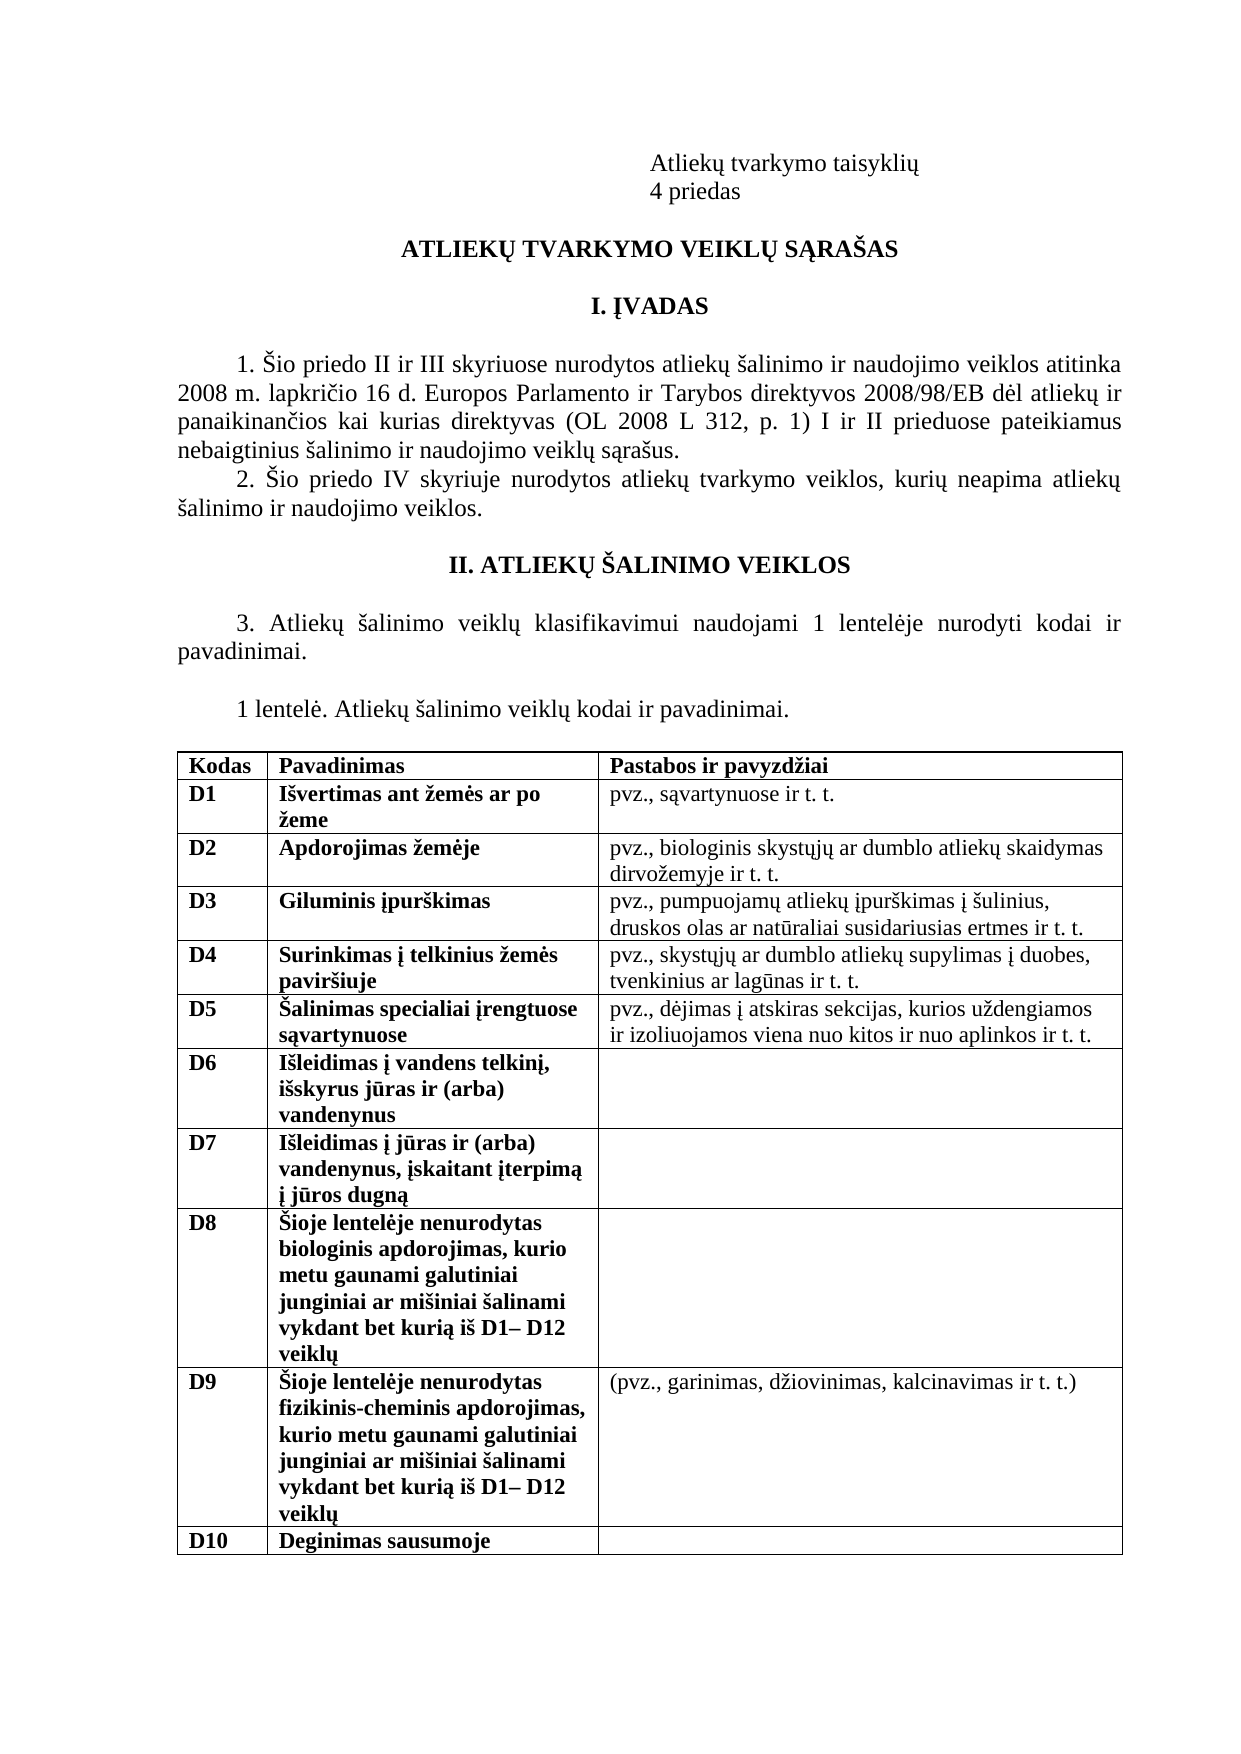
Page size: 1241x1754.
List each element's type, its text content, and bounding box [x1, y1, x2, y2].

table_cell pvz., skystųjų ar dumblo atliekų supylimas į duobes, tvenkinius ar lagūnas ir t. t. [599, 941, 1122, 994]
table_cell D5 [178, 995, 267, 1047]
table_cell pvz., sąvartynuose ir t. t. [599, 780, 1122, 832]
table_cell D7 [178, 1129, 267, 1208]
table_cell Išleidimas į vandens telkinį, išskyrus jūras ir (arba) vandenynus [268, 1049, 598, 1128]
table_cell Apdorojimas žemėje [268, 834, 598, 886]
table_header Kodas [178, 753, 267, 779]
table_cell D4 [178, 941, 267, 994]
text I. ĮVADAS [177, 291, 1122, 320]
table_cell [599, 1129, 1122, 1208]
table_cell D9 [178, 1368, 267, 1526]
table_cell Šioje lentelėje nenurodytas fizikinis-cheminis apdorojimas, kurio metu gaunami galutiniai junginiai ar mišiniai šalinami vykdant bet kurią iš D1– D12 veiklų [268, 1368, 598, 1526]
table_cell Išvertimas ant žemės ar po žeme [268, 780, 598, 832]
table_cell Giluminis įpurškimas [268, 887, 598, 940]
table_cell Surinkimas į telkinius žemės paviršiuje [268, 941, 598, 994]
text 3. Atliekų šalinimo veiklų klasifikavimui naudojami 1 lentelėje nurodyti kodai ir pavadinimai. [177, 608, 1122, 665]
table_cell (pvz., garinimas, džiovinimas, kalcinavimas ir t. t.) [599, 1368, 1122, 1526]
table_cell [599, 1209, 1122, 1367]
text 2. Šio priedo IV skyriuje nurodytos atliekų tvarkymo veiklos, kurių neapima atliekų šalinimo ir naudojimo veiklos. [177, 464, 1122, 521]
table_header Pastabos ir pavyzdžiai [599, 753, 1122, 779]
table_cell Šalinimas specialiai įrengtuose sąvartynuose [268, 995, 598, 1047]
text 4 priedas [649, 176, 1122, 205]
text 1 lentelė. Atliekų šalinimo veiklų kodai ir pavadinimai. [177, 694, 1122, 723]
table_cell pvz., dėjimas į atskiras sekcijas, kurios uždengiamos ir izoliuojamos viena nuo kitos ir nuo aplinkos ir t. t. [599, 995, 1122, 1047]
table_cell [599, 1049, 1122, 1128]
table_cell Išleidimas į jūras ir (arba) vandenynus, įskaitant įterpimą į jūros dugną [268, 1129, 598, 1208]
table_cell pvz., pumpuojamų atliekų įpurškimas į šulinius, druskos olas ar natūraliai susidariusias ertmes ir t. t. [599, 887, 1122, 940]
table_header Pavadinimas [268, 753, 598, 779]
table_cell D1 [178, 780, 267, 832]
text II. ATLIEKŲ ŠALINIMO VEIKLOS [177, 550, 1122, 579]
table_cell D3 [178, 887, 267, 940]
text 1. Šio priedo II ir III skyriuose nurodytos atliekų šalinimo ir naudojimo veiklos atitinka 2008 m. lapkričio 16 d. Europos Parlamento ir Tarybos direktyvos 2008/98/EB dėl atliekų ir panaikinančios kai kurias direktyvas (OL 2008 L 312, p. 1) I ir II prieduose pateikiamus nebaigtinius šalinimo ir naudojimo veiklų sąrašus. [177, 349, 1122, 464]
table_cell D2 [178, 834, 267, 886]
table_cell Šioje lentelėje nenurodytas biologinis apdorojimas, kurio metu gaunami galutiniai junginiai ar mišiniai šalinami vykdant bet kurią iš D1– D12 veiklų [268, 1209, 598, 1367]
table_cell D8 [178, 1209, 267, 1367]
text Atliekų tvarkymo taisyklių [649, 148, 1122, 176]
table_cell Deginimas sausumoje [268, 1527, 598, 1553]
table_cell D10 [178, 1527, 267, 1553]
table_cell [599, 1527, 1122, 1553]
table_cell D6 [178, 1049, 267, 1128]
text Atliekų tvarkymo VEIKLų sąrašas [177, 234, 1122, 263]
table_cell pvz., biologinis skystųjų ar dumblo atliekų skaidymas dirvožemyje ir t. t. [599, 834, 1122, 886]
